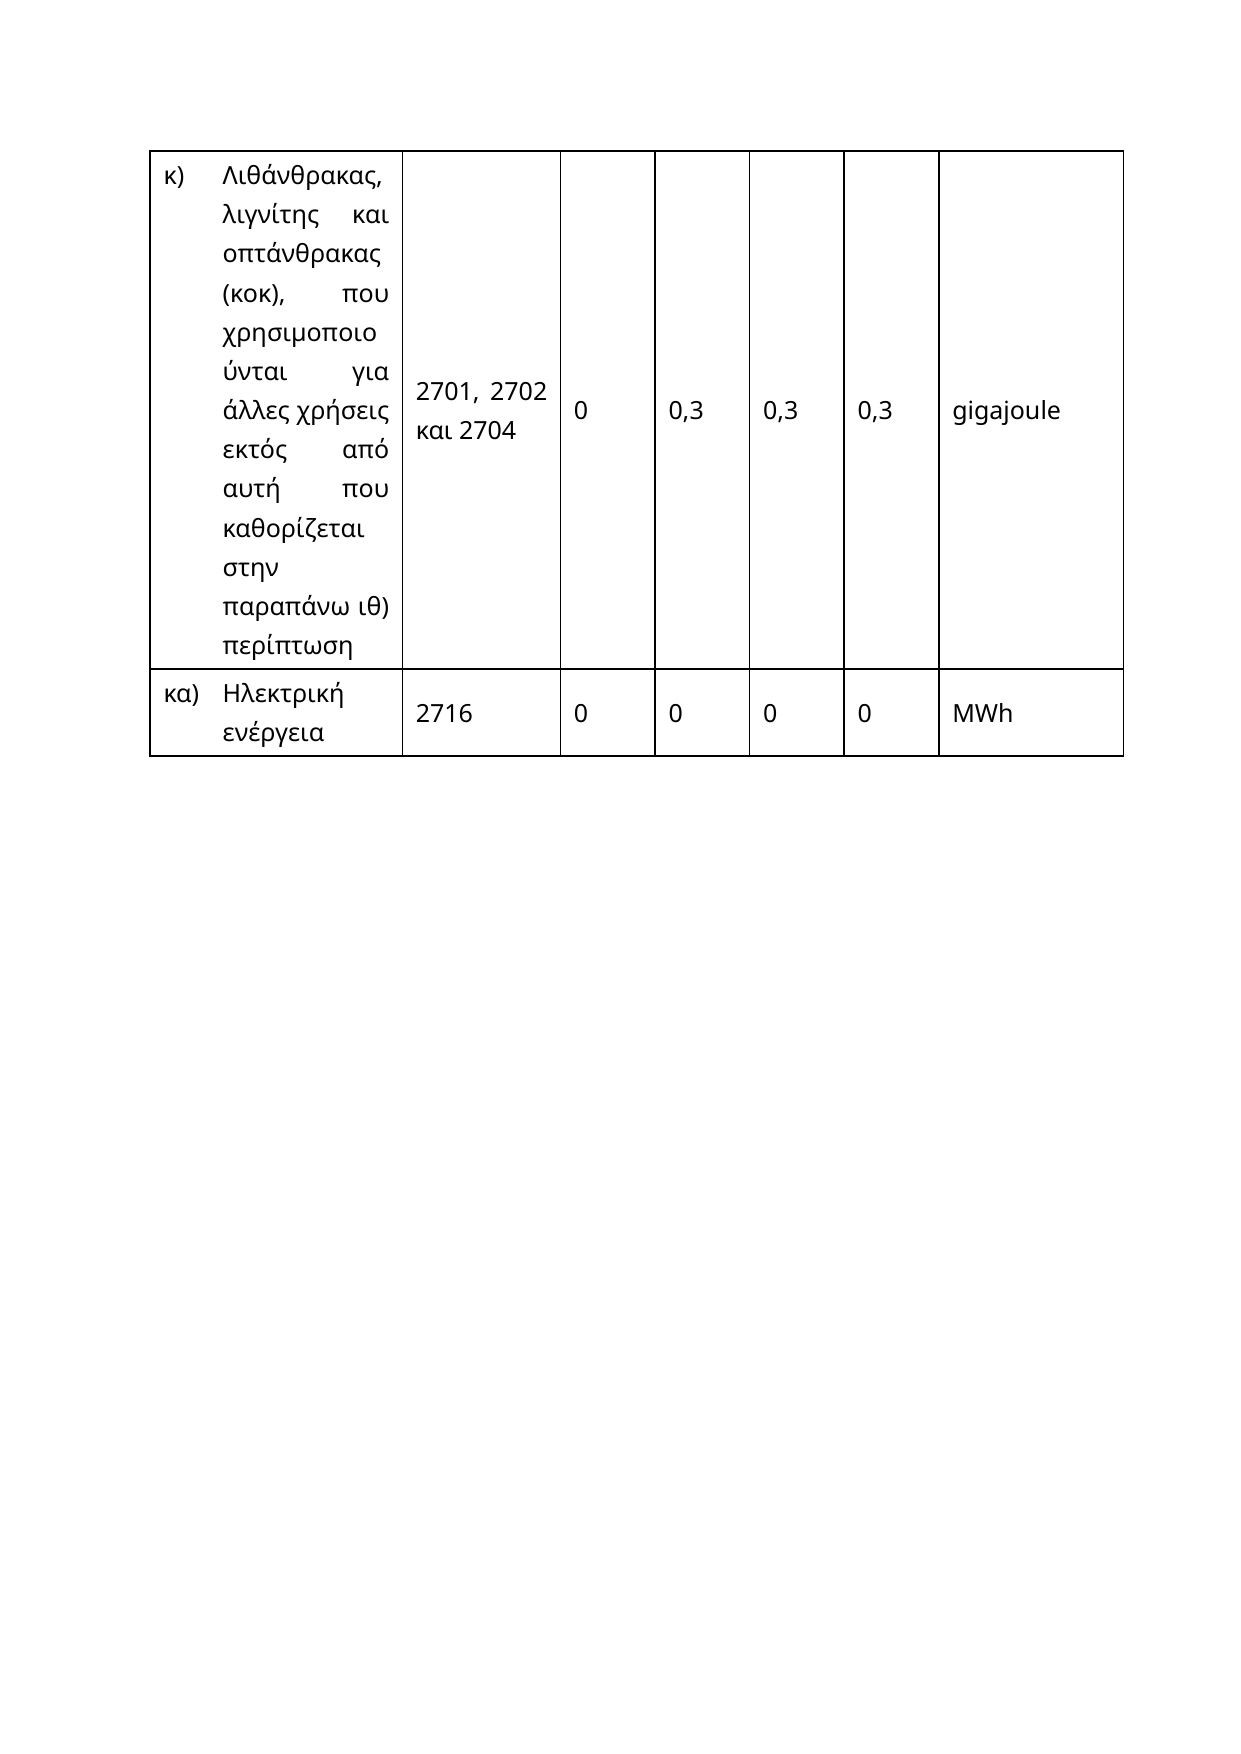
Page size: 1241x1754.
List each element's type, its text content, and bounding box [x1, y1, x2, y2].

table_cell 0,3 [656, 152, 749, 668]
table_cell 0 [656, 670, 749, 755]
table_cell κα) Ηλεκτρική ενέργεια [151, 670, 402, 755]
table_cell ΜWh [940, 670, 1123, 755]
table_cell gigajoule [940, 152, 1123, 668]
table_cell 2716 [403, 670, 560, 755]
table_cell 0 [561, 152, 654, 668]
table_cell 0,3 [845, 152, 938, 668]
table_cell 0,3 [750, 152, 843, 668]
table_cell 2701, 2702 και 2704 [403, 152, 560, 668]
table_cell 0 [845, 670, 938, 755]
table_cell 0 [750, 670, 843, 755]
table_cell 0 [561, 670, 654, 755]
table_cell κ) Λιθάνθρακας, λιγνίτης και οπτάνθρακας (κοκ), που χρησιμοποιούνται για άλλες χρήσεις εκτός από αυτή που καθορίζεται στην παραπάνω ιθ) περίπτωση [151, 152, 402, 668]
